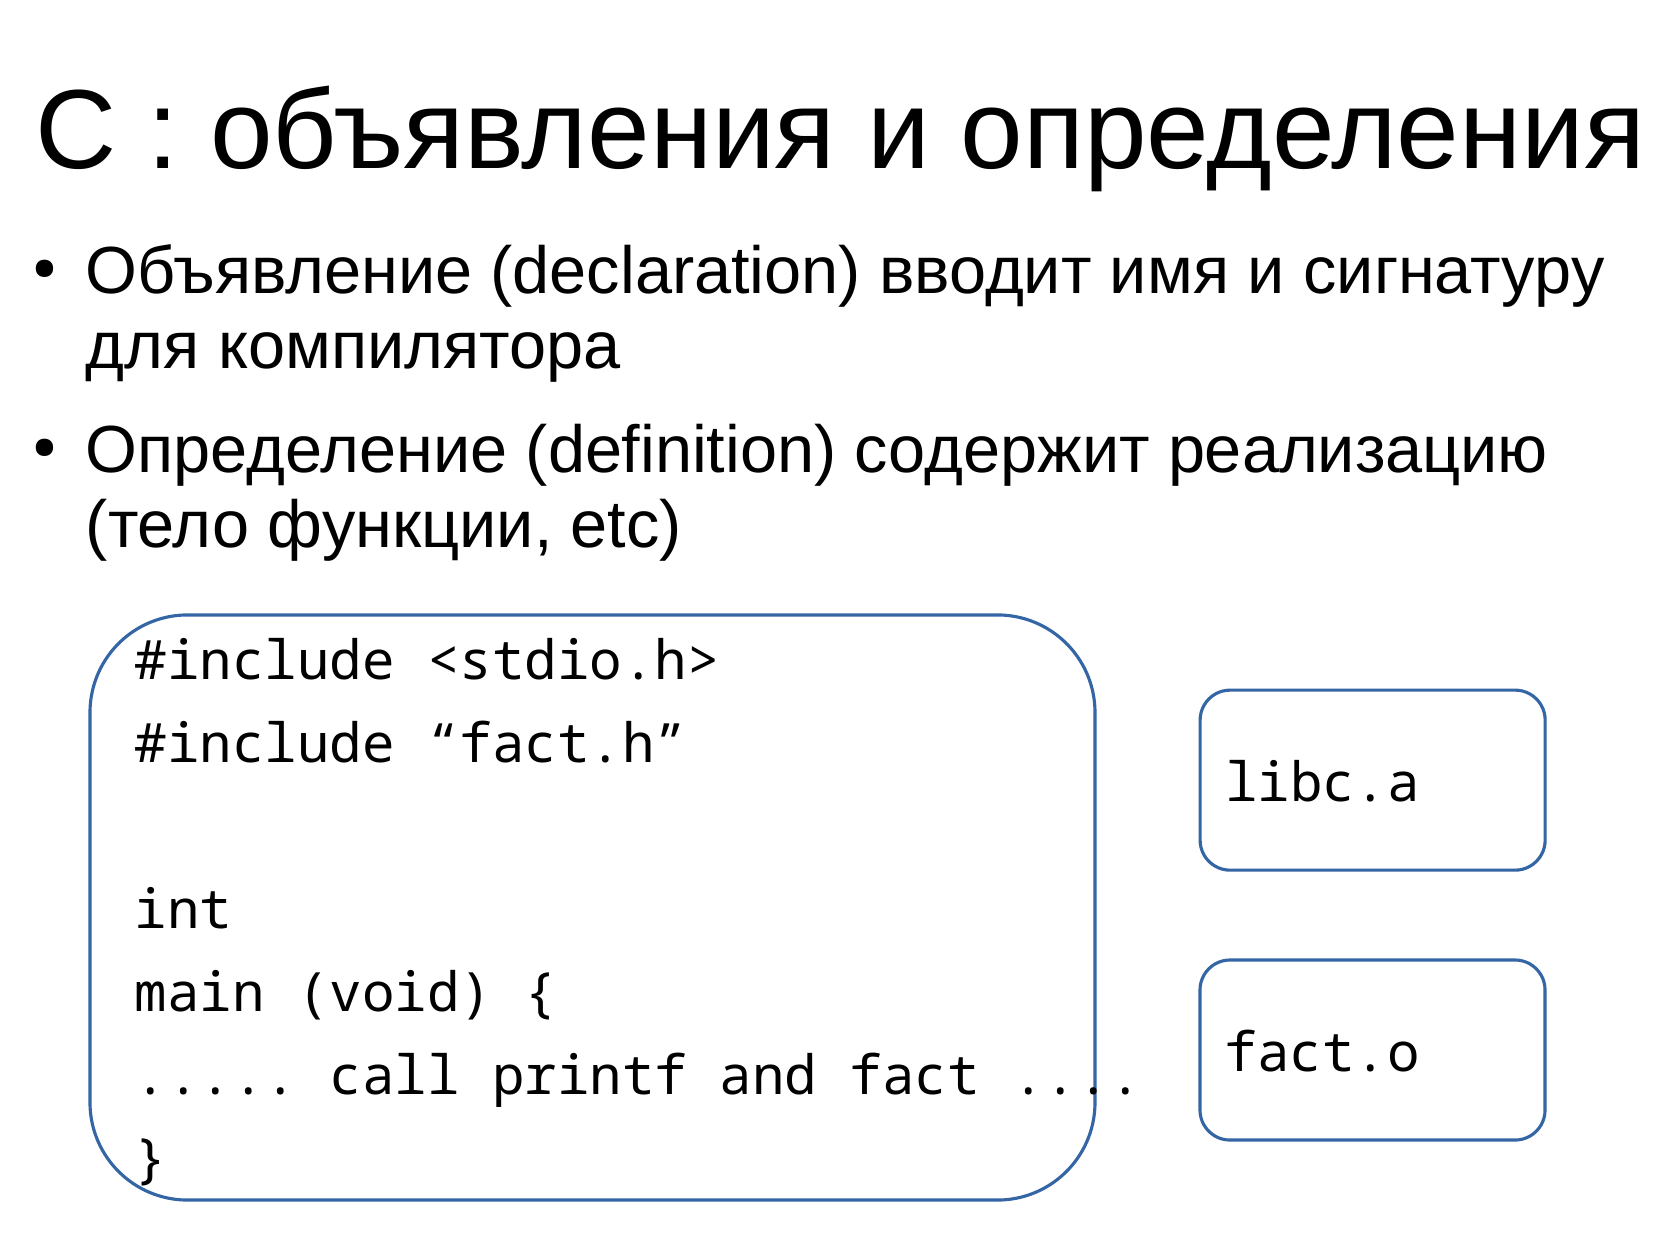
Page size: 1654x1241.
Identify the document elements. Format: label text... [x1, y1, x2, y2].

text_box #include <stdio.h> #include “fact.h” int main (void) { ..... call printf and fact .... } [90, 614, 1096, 1201]
text_box libc.a [1200, 690, 1546, 871]
text_box fact.o [1200, 960, 1546, 1141]
list Объявление (declaration) вводит имя и сигнатуру для компилятора Определение (definition) содержит реализацию (тело функции, etc) [15, 233, 1650, 586]
title C : объявления и определения [30, 26, 1651, 234]
